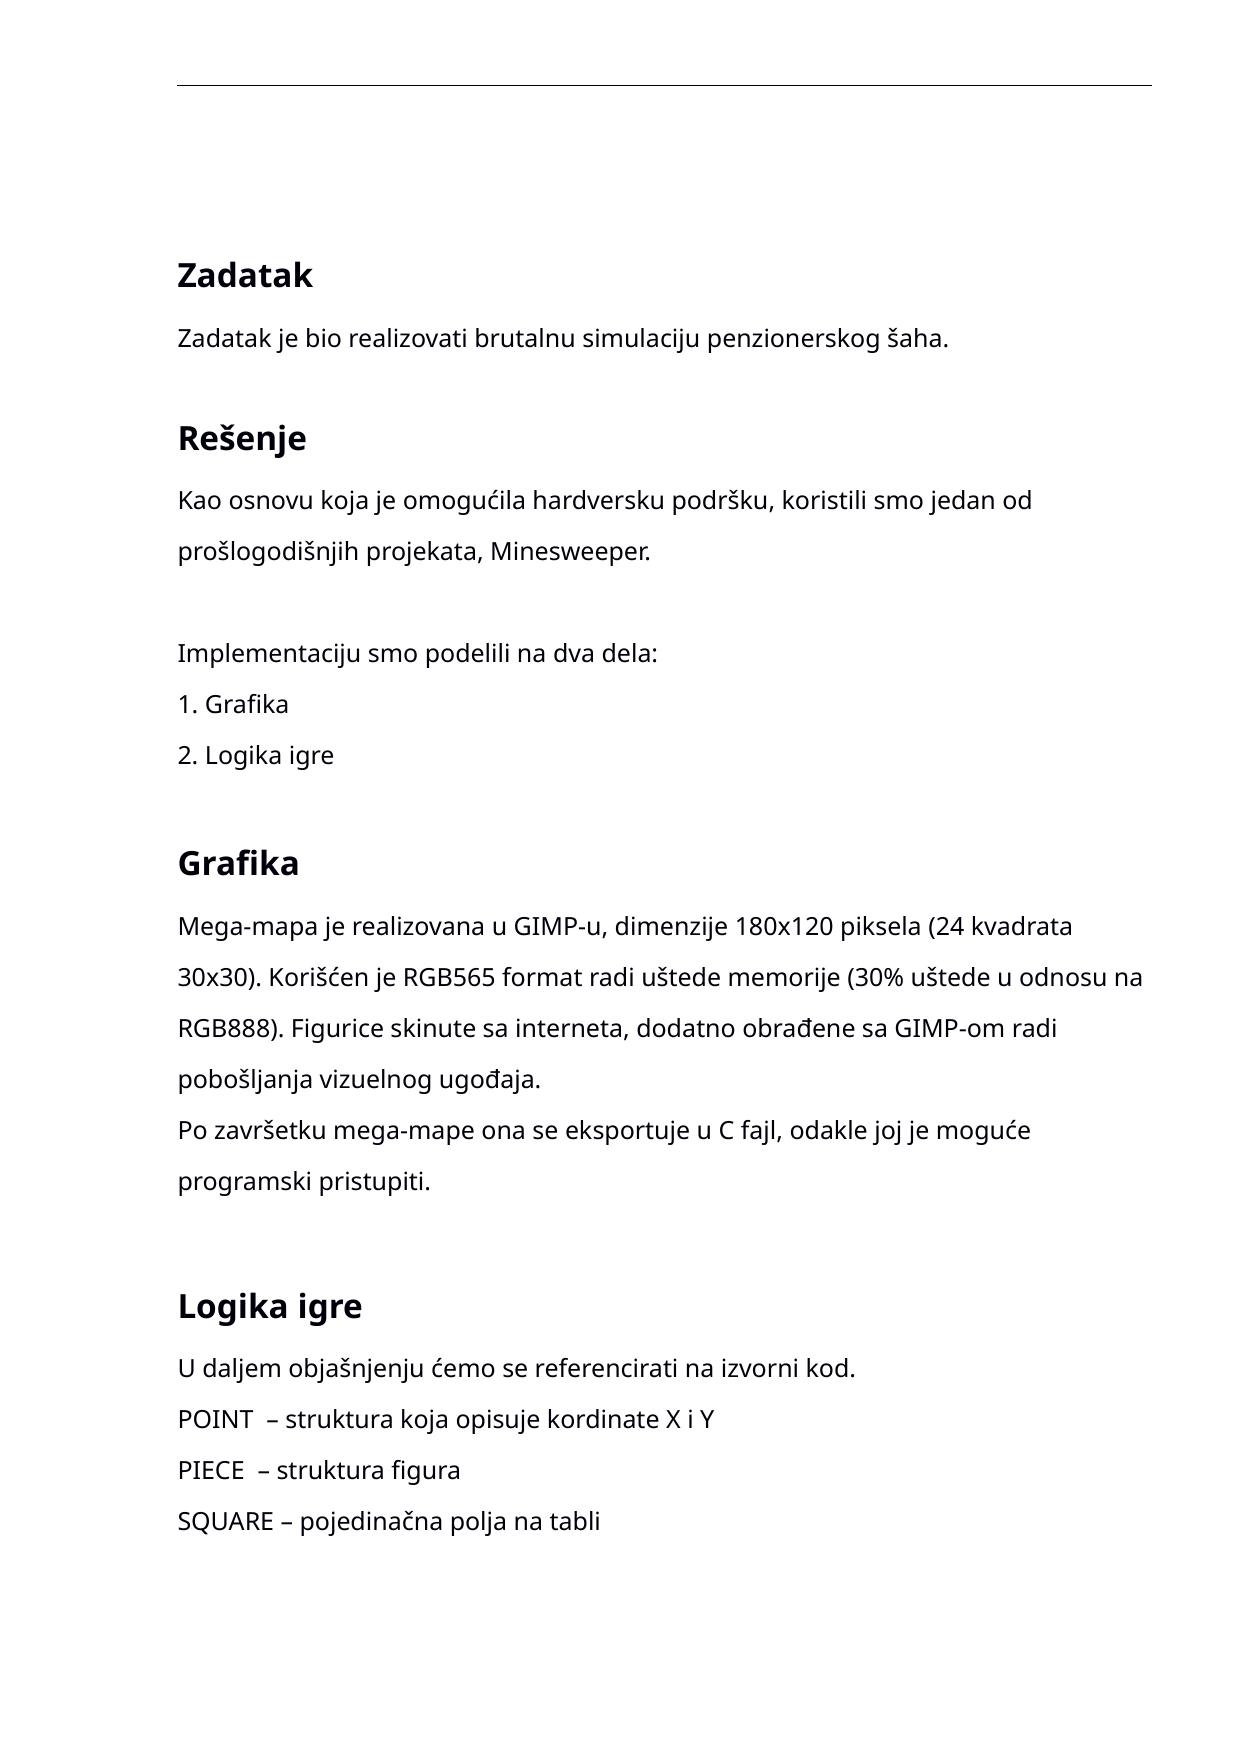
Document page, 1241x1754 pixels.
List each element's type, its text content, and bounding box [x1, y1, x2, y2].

text Rešenje [177, 414, 1152, 460]
text 2. Logika igre [177, 738, 1152, 772]
text Implementaciju smo podelili na dva dela: [177, 636, 1152, 670]
text 1. Grafika [177, 687, 1152, 721]
text POINT – struktura koja opisuje kordinate X i Y [177, 1402, 1152, 1436]
text Grafika [177, 840, 1152, 885]
text Po završetku mega-mape ona se eksportuje u C fajl, odakle joj je moguće programski pristupiti. [177, 1112, 1152, 1197]
text Zadatak je bio realizovati brutalnu simulaciju penzionerskog šaha. [177, 320, 1152, 354]
text SQUARE – pojedinačna polja na tabli [177, 1504, 1152, 1589]
text Mega-mapa je realizovana u GIMP-u, dimenzije 180x120 piksela (24 kvadrata 30x30). Korišćen je RGB565 format radi uštede memorije (30% uštede u odnosu na RGB888). Figurice skinute sa interneta, dodatno obrađene sa GIMP-om radi pobošljanja vizuelnog ugođaja. [177, 908, 1152, 1095]
text PIECE – struktura figura [177, 1453, 1152, 1487]
text Zadatak [177, 252, 1152, 298]
text U daljem objašnjenju ćemo se referencirati na izvorni kod. [177, 1351, 1152, 1385]
text Logika igre [177, 1282, 1152, 1328]
text Kao osnovu koja je omogućila hardversku podršku, koristili smo jedan od prošlogodišnjih projekata, Minesweeper. [177, 483, 1152, 568]
